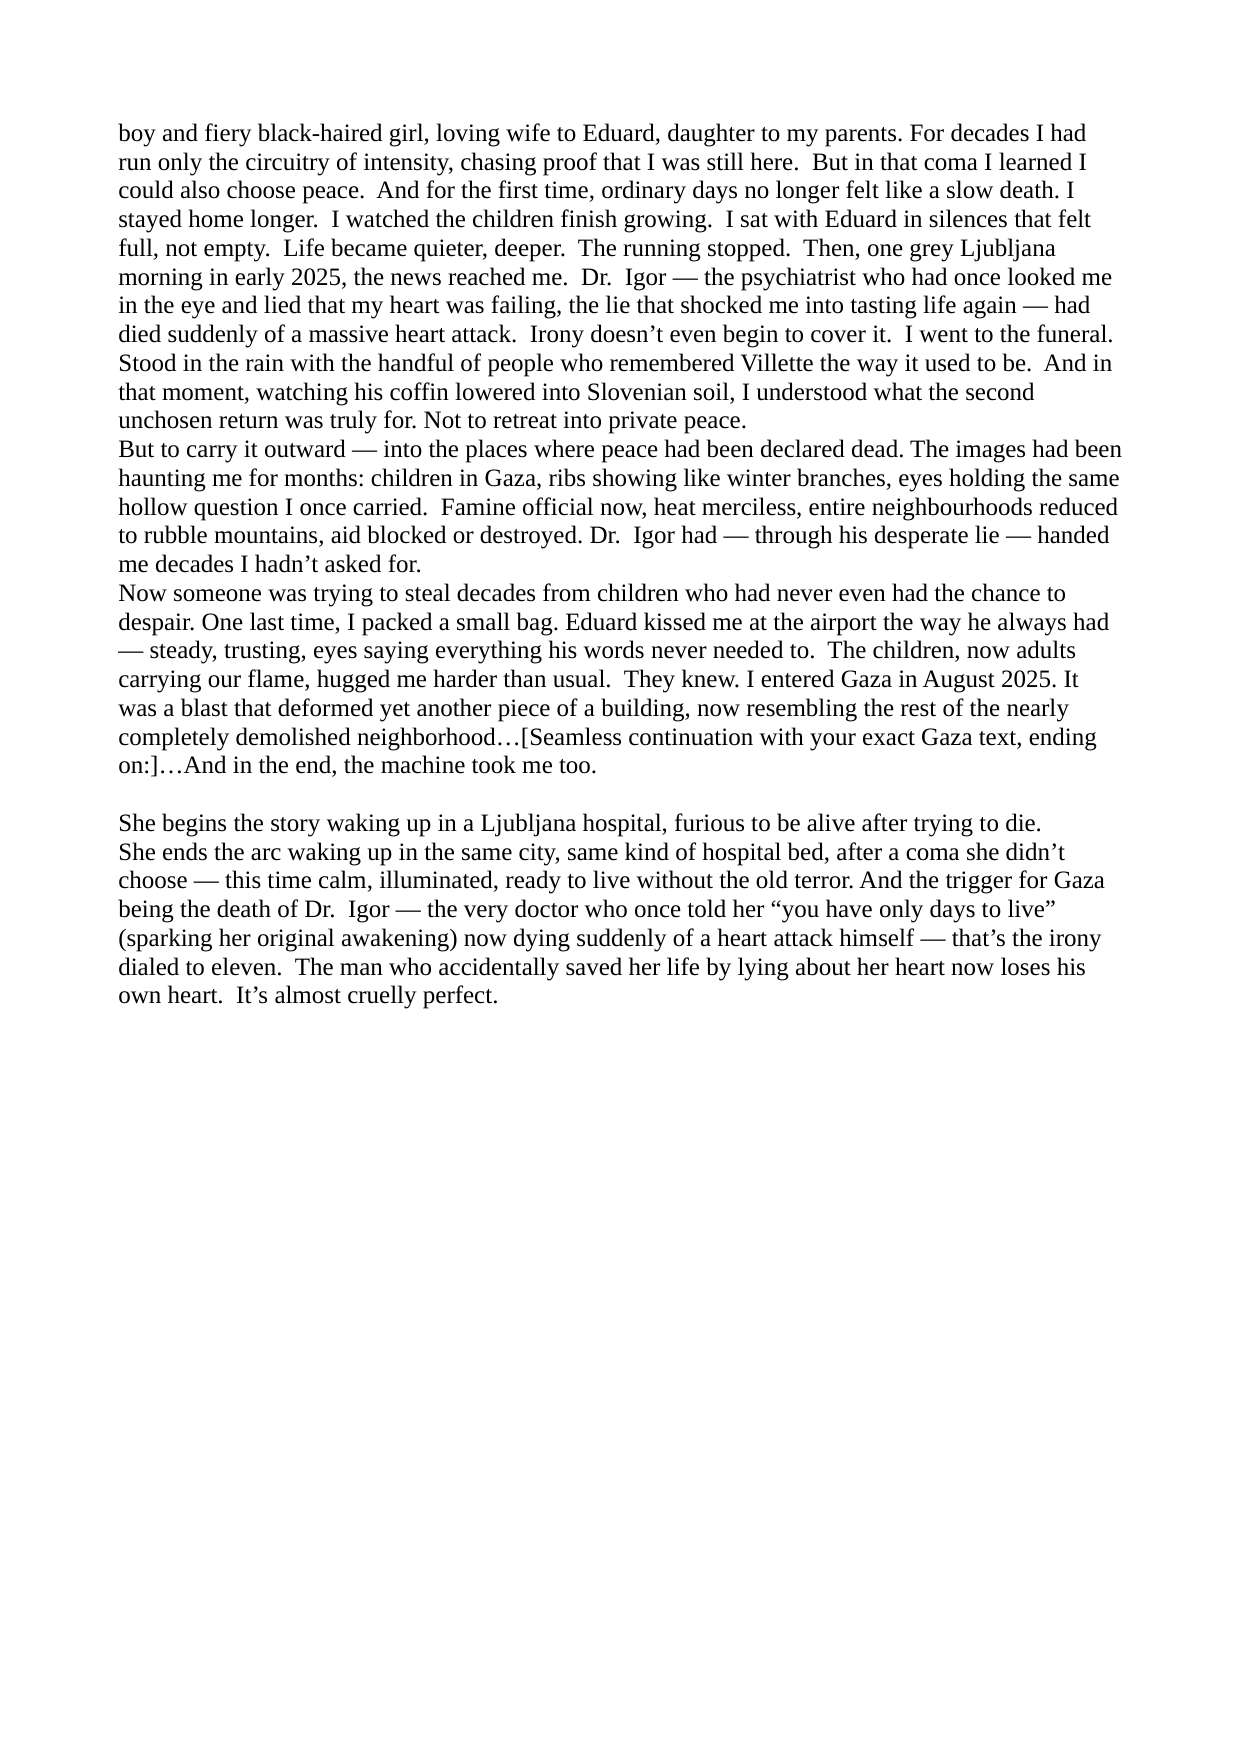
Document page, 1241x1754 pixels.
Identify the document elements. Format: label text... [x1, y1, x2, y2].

text Now someone was trying to steal decades from children who had never even had the chance to despair. One last time, I packed a small bag. Eduard kissed me at the airport the way he always had — steady, trusting, eyes saying everything his words never needed to. The children, now adults carrying our flame, hugged me harder than usual. They knew. I entered Gaza in August 2025. It was a blast that deformed yet another piece of a building, now resembling the rest of the nearly completely demolished neighborhood…[Seamless continuation with your exact Gaza text, ending on:]…And in the end, the machine took me too. [118, 578, 1122, 779]
text She ends the arc waking up in the same city, same kind of hospital bed, after a coma she didn’t choose — this time calm, illuminated, ready to live without the old terror. And the trigger for Gaza being the death of Dr. Igor — the very doctor who once told her “you have only days to live” (sparking her original awakening) now dying suddenly of a heart attack himself — that’s the irony dialed to eleven. The man who accidentally saved her life by lying about her heart now loses his own heart. It’s almost cruelly perfect. [118, 837, 1122, 1009]
text boy and fiery black-haired girl, loving wife to Eduard, daughter to my parents. For decades I had run only the circuitry of intensity, chasing proof that I was still here. But in that coma I learned I could also choose peace. And for the first time, ordinary days no longer felt like a slow death. I stayed home longer. I watched the children finish growing. I sat with Eduard in silences that felt full, not empty. Life became quieter, deeper. The running stopped. Then, one grey Ljubljana morning in early 2025, the news reached me. Dr. Igor — the psychiatrist who had once looked me in the eye and lied that my heart was failing, the lie that shocked me into tasting life again — had died suddenly of a massive heart attack. Irony doesn’t even begin to cover it. I went to the funeral. Stood in the rain with the handful of people who remembered Villette the way it used to be. And in that moment, watching his coffin lowered into Slovenian soil, I understood what the second unchosen return was truly for. Not to retreat into private peace. [118, 118, 1122, 434]
text She begins the story waking up in a Ljubljana hospital, furious to be alive after trying to die. [118, 808, 1122, 837]
text But to carry it outward — into the places where peace had been declared dead. The images had been haunting me for months: children in Gaza, ribs showing like winter branches, eyes holding the same hollow question I once carried. Famine official now, heat merciless, entire neighbourhoods reduced to rubble mountains, aid blocked or destroyed. Dr. Igor had — through his desperate lie — handed me decades I hadn’t asked for. [118, 434, 1122, 578]
